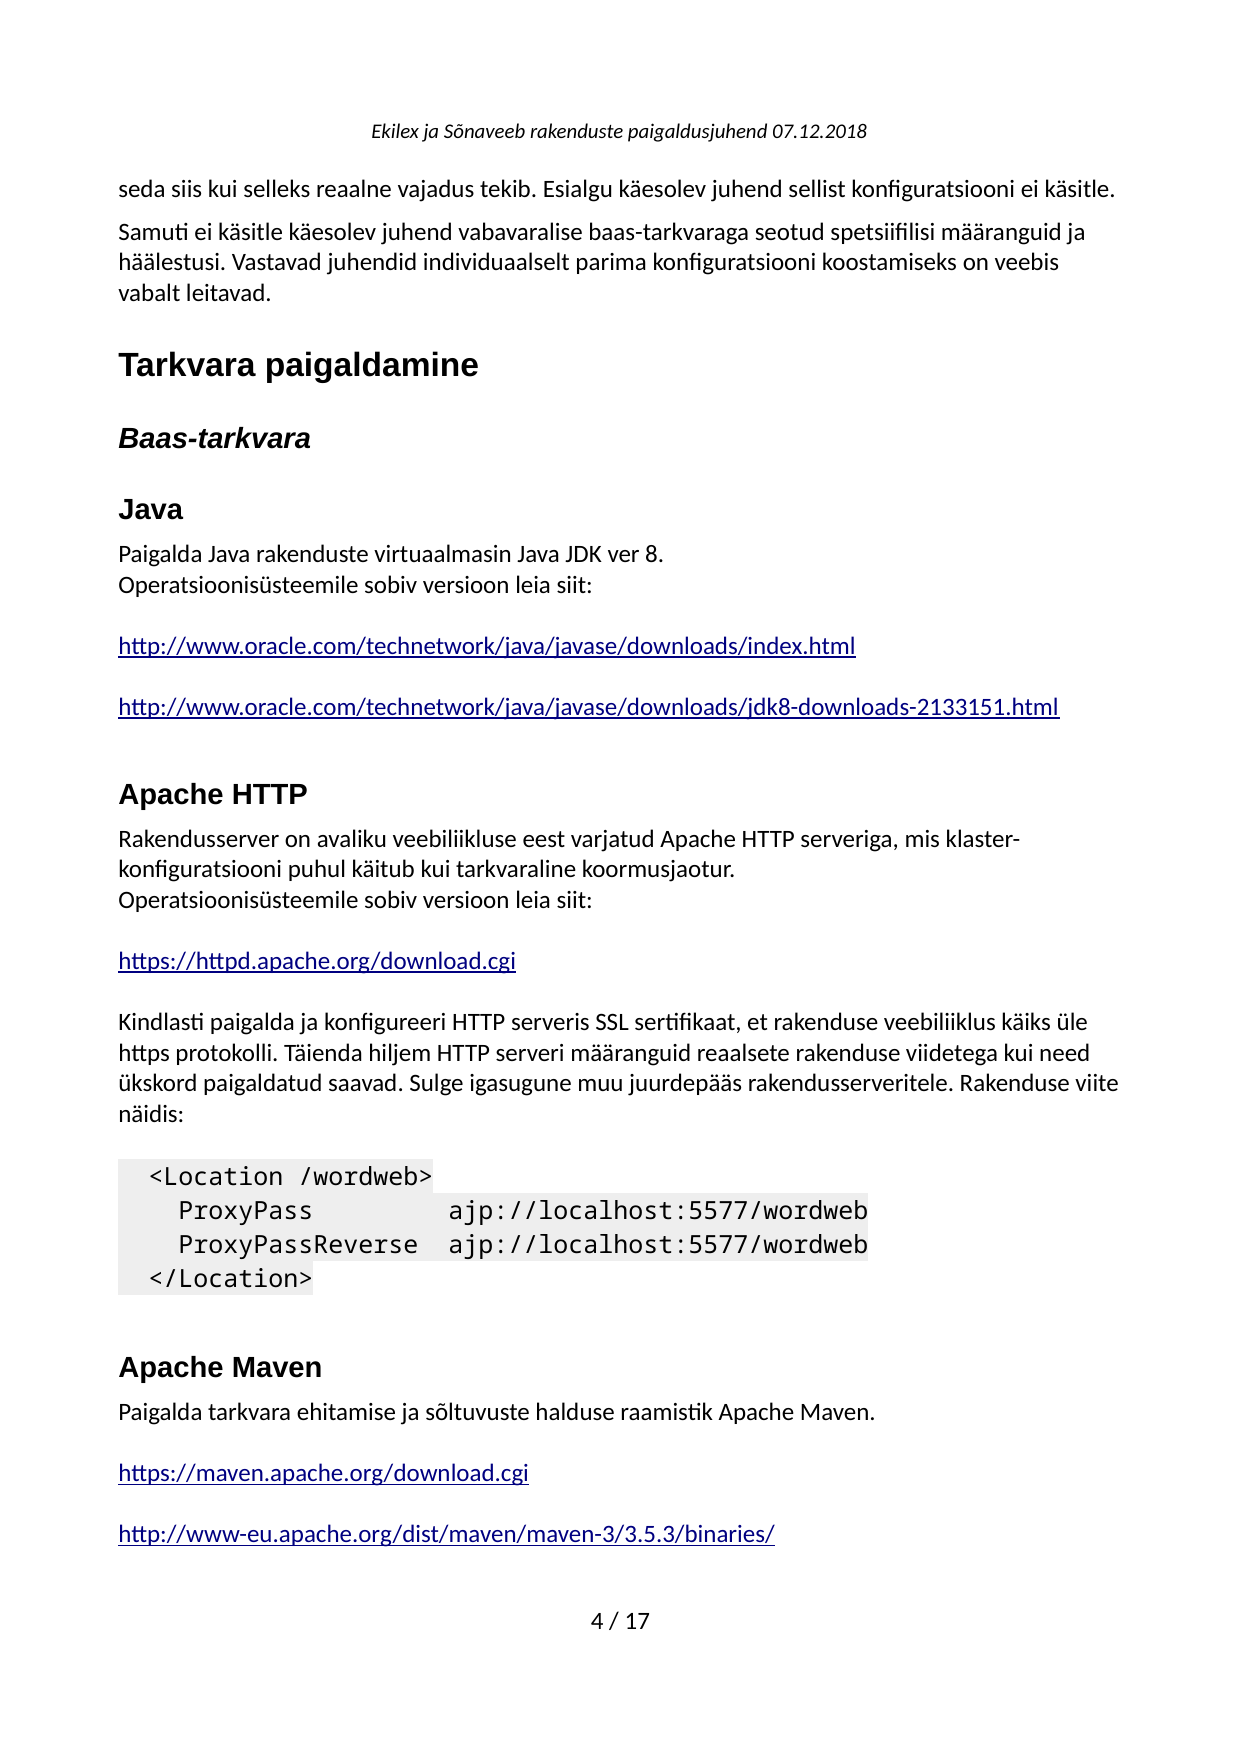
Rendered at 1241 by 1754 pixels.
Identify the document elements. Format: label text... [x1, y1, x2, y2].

subtitle Tarkvara paigaldamine [118, 345, 1122, 384]
text http://www-eu.apache.org/dist/maven/maven-3/3.5.3/binaries/ [118, 1519, 1122, 1549]
text Paigalda tarkvara ehitamise ja sõltuvuste halduse raamistik Apache Maven. [118, 1397, 1122, 1427]
subtitle Apache Maven [118, 1351, 1122, 1384]
text </Location> [118, 1261, 1122, 1295]
text <Location /wordweb> [118, 1159, 1122, 1193]
subtitle Baas-tarkvara [118, 421, 1122, 455]
text Paigalda Java rakenduste virtuaalmasin Java JDK ver 8. [118, 538, 1122, 569]
text ProxyPass ajp://localhost:5577/wordweb [118, 1193, 1122, 1227]
subtitle Java [118, 492, 1122, 526]
text Rakendusserver on avaliku veebiliikluse eest varjatud Apache HTTP serveriga, mis klaster-konfiguratsiooni puhul käitub kui tarkvaraline koormusjaotur. [118, 823, 1122, 884]
text https://maven.apache.org/download.cgi [118, 1458, 1122, 1488]
text Operatsioonisüsteemile sobiv versioon leia siit: [118, 569, 1122, 599]
text Operatsioonisüsteemile sobiv versioon leia siit: [118, 884, 1122, 914]
text https://httpd.apache.org/download.cgi [118, 945, 1122, 976]
text Kindlasti paigalda ja konfigureeri HTTP serveris SSL sertifikaat, et rakenduse veebiliiklus käiks üle https protokolli. Täienda hiljem HTTP serveri määranguid reaalsete rakenduse viidetega kui need ükskord paigaldatud saavad. Sulge igasugune muu juurdepääs rakendusserveritele. Rakenduse viite näidis: [118, 1006, 1122, 1128]
text ProxyPassReverse ajp://localhost:5577/wordweb [118, 1227, 1122, 1261]
text Samuti ei käsitle käesolev juhend vabavaralise baas-tarkvaraga seotud spetsiifilisi määranguid ja häälestusi. Vastavad juhendid individuaalselt parima konfiguratsiooni koostamiseks on veebis vabalt leitavad. [118, 216, 1122, 308]
text http://www.oracle.com/technetwork/java/javase/downloads/index.html [118, 630, 1122, 660]
text http://www.oracle.com/technetwork/java/javase/downloads/jdk8-downloads-2133151.html [118, 691, 1122, 721]
text seda siis kui selleks reaalne vajadus tekib. Esialgu käesolev juhend sellist konfiguratsiooni ei käsitle. [118, 173, 1122, 203]
subtitle Apache HTTP [118, 777, 1122, 811]
